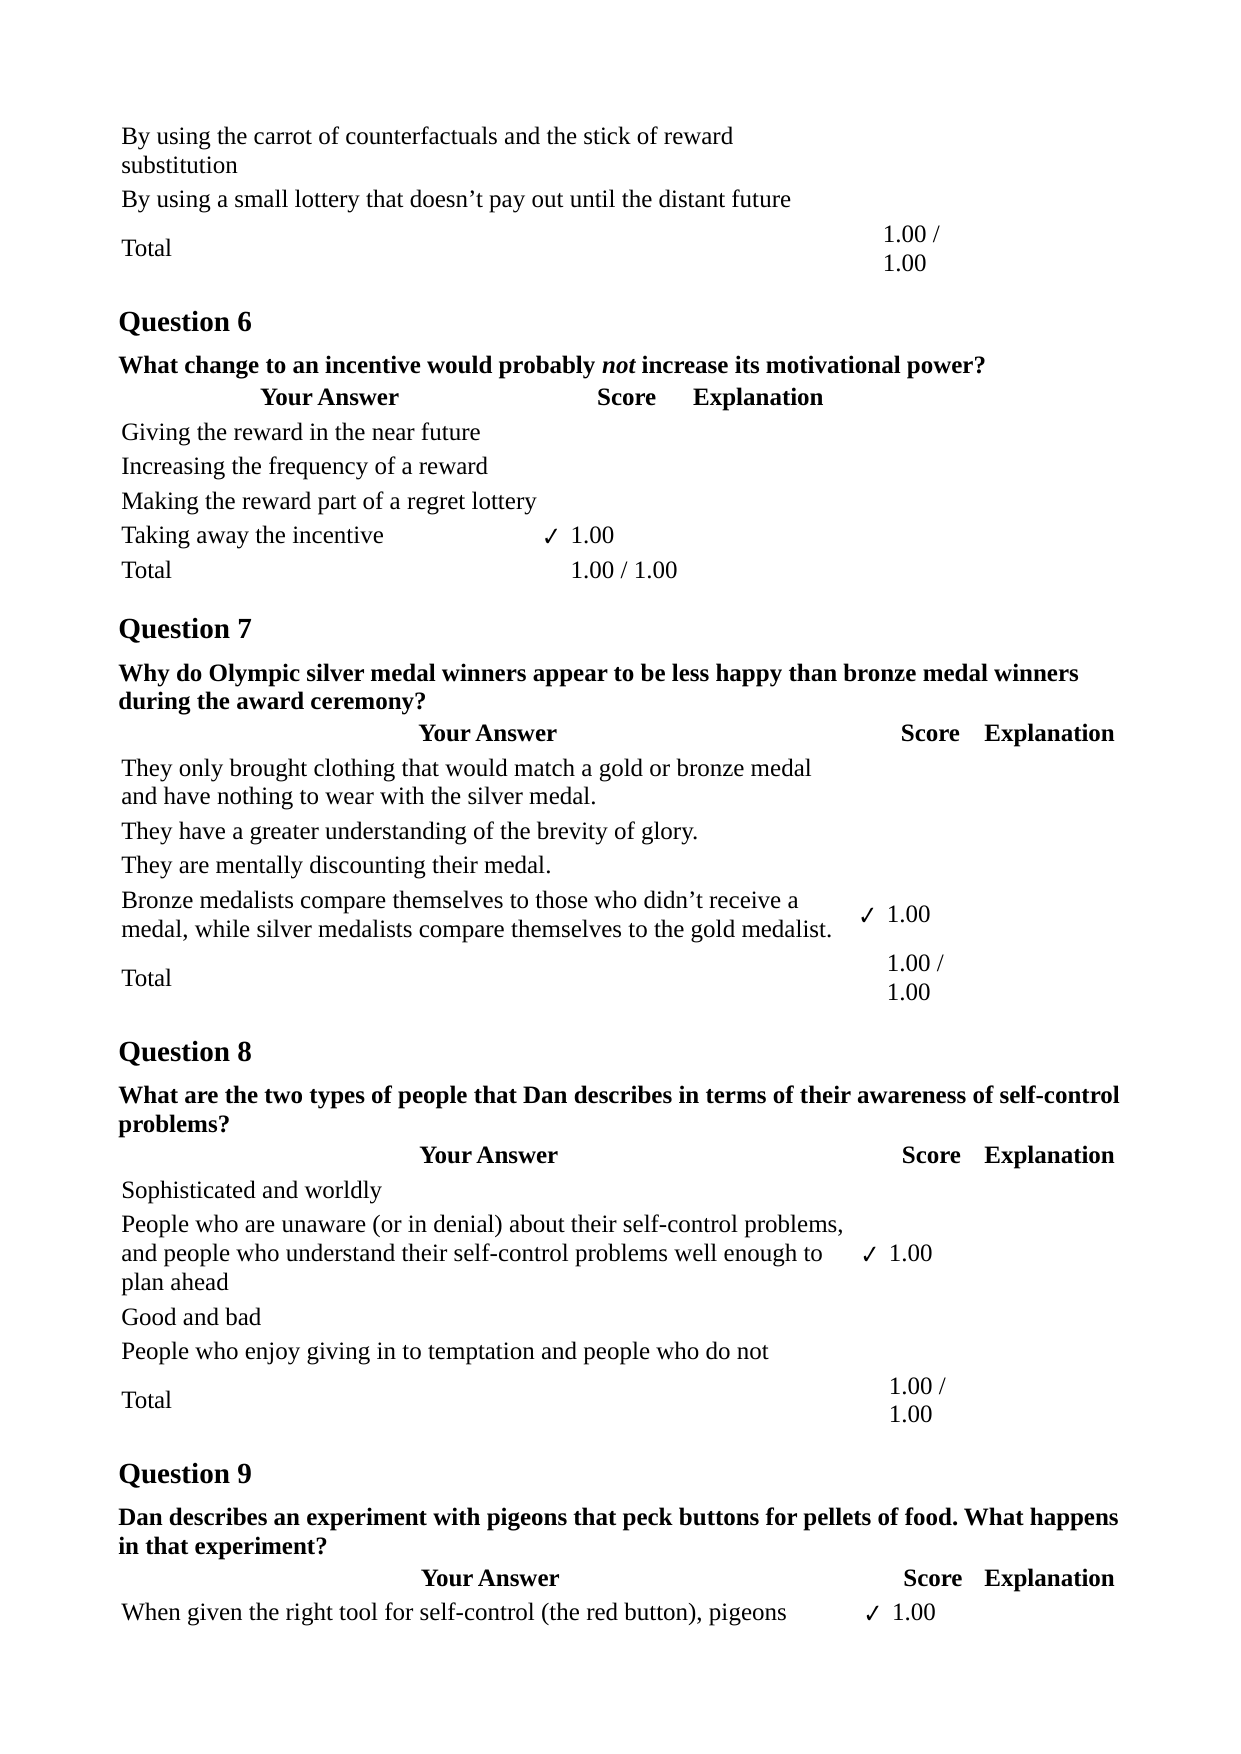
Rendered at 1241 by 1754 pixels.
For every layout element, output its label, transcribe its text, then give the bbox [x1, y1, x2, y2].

table_cell Increasing the frequency of a reward [118, 448, 541, 483]
table_cell [685, 448, 831, 483]
table_cell [886, 1172, 977, 1207]
table_cell 1.00 / 1.00 [568, 552, 685, 587]
text Why do Olympic silver medal winners appear to be less happy than bronze medal winners during the award ceremony? [118, 658, 1122, 715]
table_cell Total [118, 1368, 859, 1431]
table_header Explanation [685, 379, 831, 414]
table_cell [886, 1299, 977, 1333]
table_cell [857, 750, 884, 813]
table_cell They only brought clothing that would match a gold or bronze medal and have nothing to wear with the silver medal. [118, 750, 857, 813]
table_cell [685, 552, 831, 587]
table_header Score [884, 715, 977, 750]
table_cell People who are unaware (or in denial) about their self-control problems, and people who understand their self-control problems well enough to plan ahead [118, 1207, 859, 1299]
table_cell [859, 1299, 886, 1333]
table_cell 1.00 [568, 518, 685, 552]
table_header Your Answer [118, 1138, 859, 1172]
table_cell [977, 1594, 1122, 1629]
table_cell [977, 750, 1122, 813]
table_header Your Answer [118, 1560, 862, 1594]
table_cell [541, 448, 567, 483]
table_cell ✔ [859, 1207, 886, 1299]
table_cell [977, 848, 1122, 882]
table_cell [685, 518, 831, 552]
table_cell [568, 483, 685, 517]
table_header [859, 1138, 886, 1172]
table_cell [859, 1172, 886, 1207]
table_header Explanation [977, 1138, 1122, 1172]
table_cell 1.00 [884, 882, 977, 946]
table_cell [859, 1333, 886, 1368]
table_cell [977, 118, 1122, 181]
table_cell [977, 1207, 1122, 1299]
table_cell [859, 1368, 886, 1431]
table_cell [853, 216, 880, 279]
table_header Your Answer [118, 715, 857, 750]
table_cell [977, 1333, 1122, 1368]
table_cell Total [118, 552, 541, 587]
table_cell [884, 848, 977, 882]
text What change to an incentive would probably not increase its motivational power? [118, 350, 1122, 379]
table_cell By using the carrot of counterfactuals and the stick of reward substitution [118, 118, 853, 181]
table_cell Total [118, 216, 853, 279]
table_cell [880, 181, 977, 216]
table_cell [857, 848, 884, 882]
table_header [541, 379, 567, 414]
table_cell [977, 813, 1122, 848]
table_cell [977, 1299, 1122, 1333]
table_header Score [889, 1560, 977, 1594]
table_cell Sophisticated and worldly [118, 1172, 859, 1207]
table_header Explanation [977, 1560, 1122, 1594]
table_cell [541, 483, 567, 517]
table_cell [977, 181, 1122, 216]
table_cell [685, 414, 831, 448]
table_header Your Answer [118, 379, 541, 414]
table_header Explanation [977, 715, 1122, 750]
table_cell [884, 813, 977, 848]
table_cell [884, 750, 977, 813]
table_cell 1.00 / 1.00 [880, 216, 977, 279]
table_cell When given the right tool for self-control (the red button), pigeons [118, 1594, 862, 1629]
table_cell Total [118, 946, 857, 1009]
table_header Score [886, 1138, 977, 1172]
table_header [857, 715, 884, 750]
table_cell [886, 1333, 977, 1368]
table_cell ✔ [541, 518, 567, 552]
table_cell By using a small lottery that doesn’t pay out until the distant future [118, 181, 853, 216]
table_cell [977, 946, 1122, 1009]
table_cell [568, 448, 685, 483]
subtitle Question 9 [118, 1456, 1122, 1490]
table_cell [685, 483, 831, 517]
table_cell [853, 181, 880, 216]
table_cell 1.00 / 1.00 [884, 946, 977, 1009]
table_cell [977, 1368, 1122, 1431]
subtitle Question 7 [118, 612, 1122, 645]
subtitle Question 6 [118, 304, 1122, 338]
table_cell ✔ [862, 1594, 889, 1629]
table_cell [857, 813, 884, 848]
table_cell They have a greater understanding of the brevity of glory. [118, 813, 857, 848]
table_cell 1.00 [889, 1594, 977, 1629]
table_cell Making the reward part of a regret lottery [118, 483, 541, 517]
table_cell Bronze medalists compare themselves to those who didn’t receive a medal, while silver medalists compare themselves to the gold medalist. [118, 882, 857, 946]
table_cell They are mentally discounting their medal. [118, 848, 857, 882]
table_header [862, 1560, 889, 1594]
table_cell [977, 216, 1122, 279]
text What are the two types of people that Dan describes in terms of their awareness of self-control problems? [118, 1080, 1122, 1137]
table_cell [541, 414, 567, 448]
table_cell [880, 118, 977, 181]
table_cell Giving the reward in the near future [118, 414, 541, 448]
table_cell Taking away the incentive [118, 518, 541, 552]
table_cell 1.00 / 1.00 [886, 1368, 977, 1431]
table_cell [853, 118, 880, 181]
table_header Score [568, 379, 685, 414]
table_cell [857, 946, 884, 1009]
subtitle Question 8 [118, 1034, 1122, 1067]
text Dan describes an experiment with pigeons that peck buttons for pellets of food. What happens in that experiment? [118, 1502, 1122, 1560]
table_cell People who enjoy giving in to temptation and people who do not [118, 1333, 859, 1368]
table_cell Good and bad [118, 1299, 859, 1333]
table_cell [977, 882, 1122, 946]
table_cell [541, 552, 567, 587]
table_cell [568, 414, 685, 448]
table_cell ✔ [857, 882, 884, 946]
table_cell 1.00 [886, 1207, 977, 1299]
table_cell [977, 1172, 1122, 1207]
